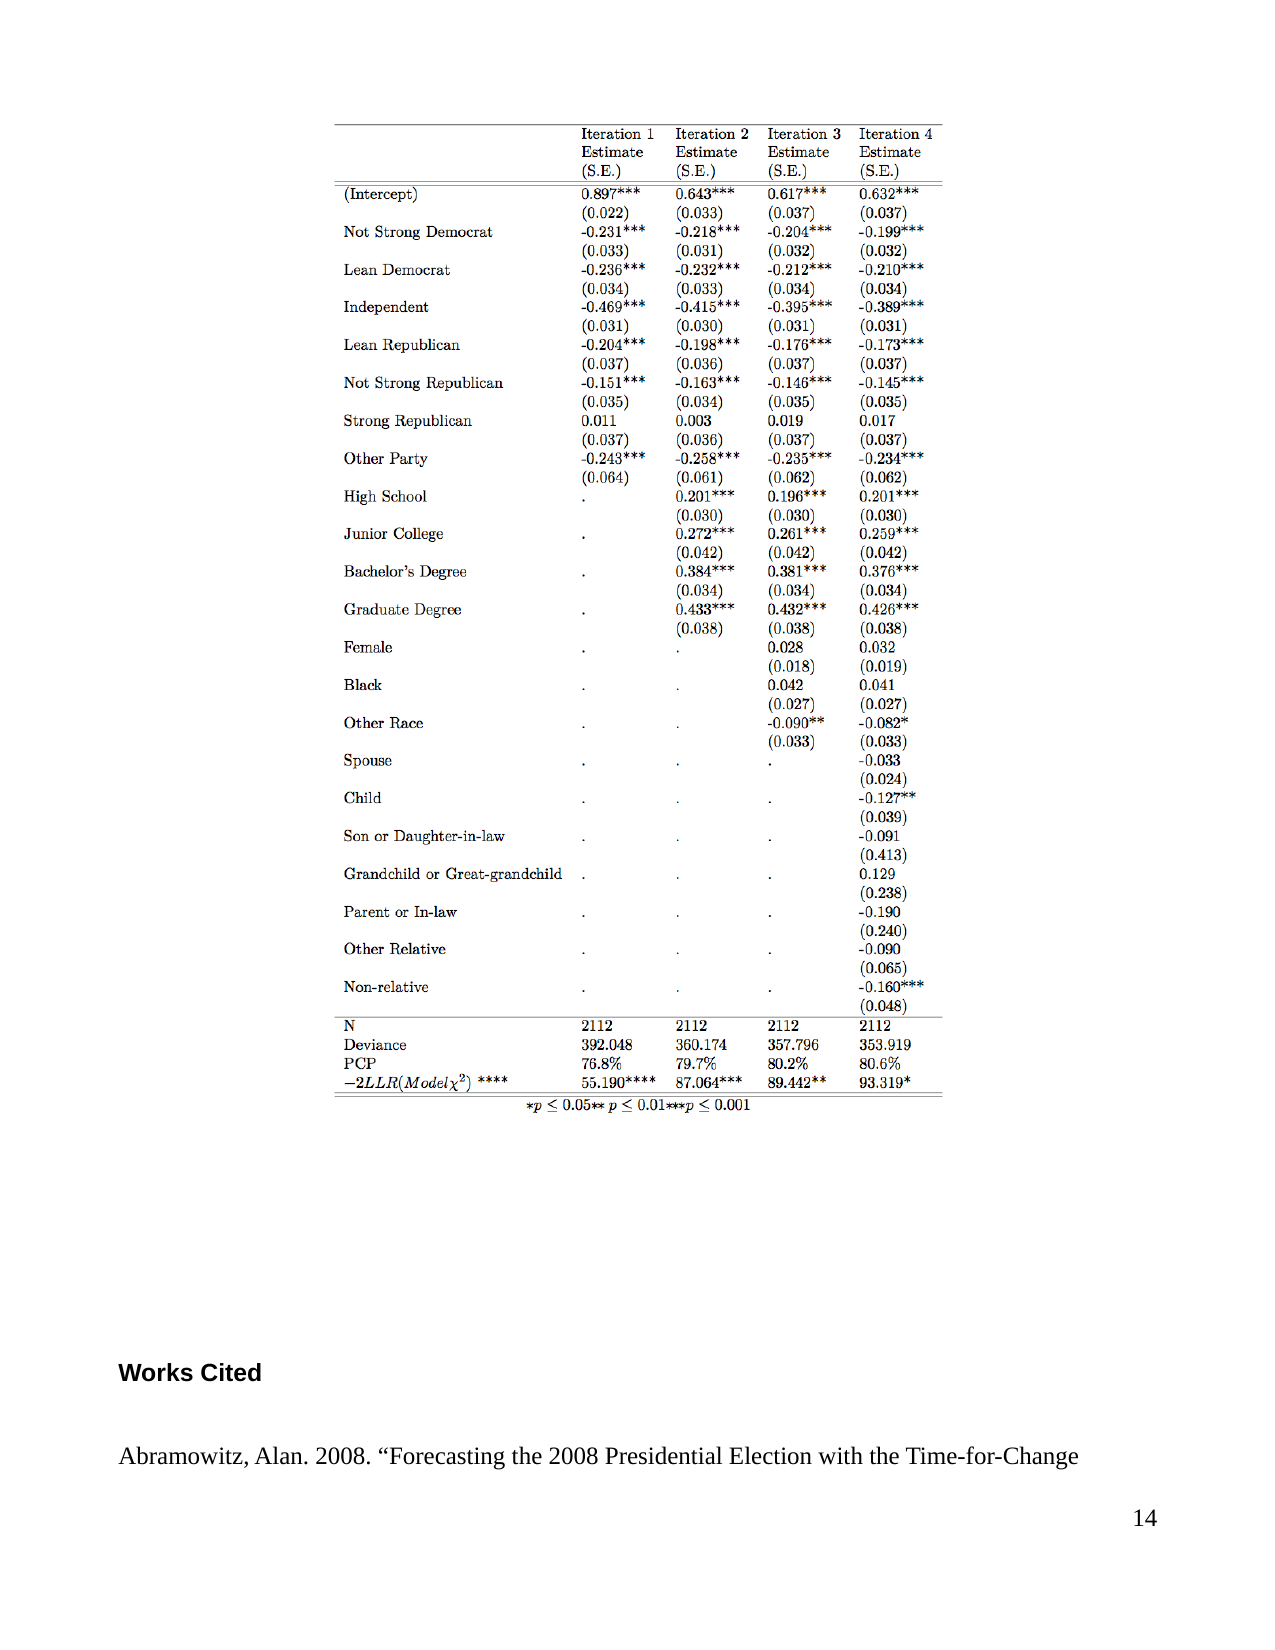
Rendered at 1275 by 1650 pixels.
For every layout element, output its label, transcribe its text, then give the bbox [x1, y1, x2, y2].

picture [329, 118, 946, 1115]
text Abramowitz, Alan. 2008. “Forecasting the 2008 Presidential Election with the Time-for-Change [118, 1441, 1157, 1469]
subtitle Works Cited [118, 1358, 1157, 1387]
